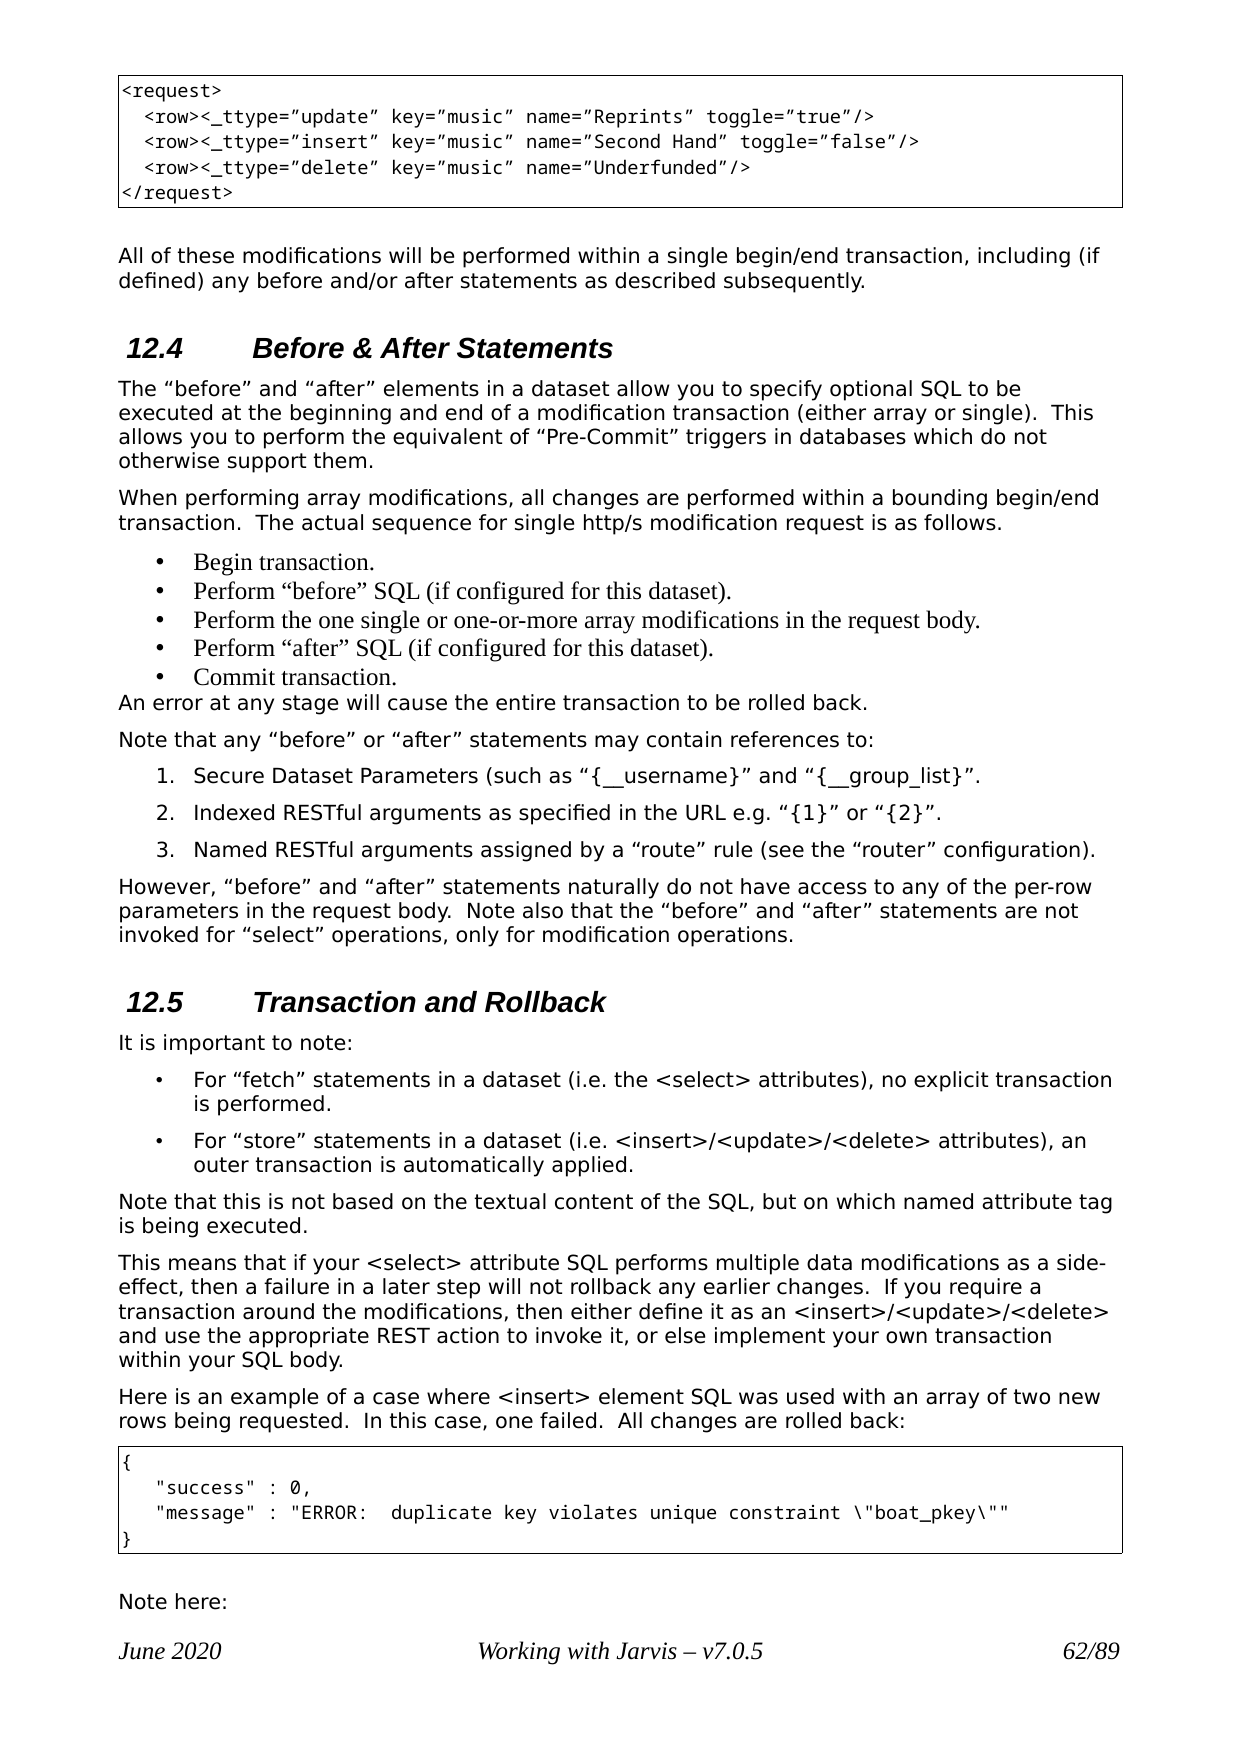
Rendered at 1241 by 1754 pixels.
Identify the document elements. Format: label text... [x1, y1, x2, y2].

list Commit transaction. [156, 662, 1122, 691]
list For “fetch” statements in a dataset (i.e. the <select> attributes), no explicit transaction is performed. [156, 1068, 1122, 1117]
list Begin transaction. [156, 547, 1122, 576]
text Note that this is not based on the textual content of the SQL, but on which named attribute tag is being executed. [118, 1190, 1122, 1239]
subtitle Transaction and Rollback [118, 985, 1122, 1019]
text <request> [119, 76, 1122, 101]
text An error at any stage will cause the entire transaction to be rolled back. [118, 691, 1122, 715]
text Note that any “before” or “after” statements may contain references to: [118, 728, 1122, 752]
text This means that if your <select> attribute SQL performs multiple data modifications as a side-effect, then a failure in a later step will not rollback any earlier changes. If you require a transaction around the modifications, then either define it as an <insert>/<update>/<delete> and use the appropriate REST action to invoke it, or else implement your own transaction within your SQL body. [118, 1251, 1122, 1372]
text "success" : 0, [119, 1472, 1122, 1497]
text <row><_ttype=”delete” key=”music” name=”Underfunded”/> [119, 152, 1122, 177]
text It is important to note: [118, 1031, 1122, 1056]
list Secure Dataset Parameters (such as “{__username}” and “{__group_list}”. [156, 764, 1122, 789]
list Perform “after” SQL (if configured for this dataset). [156, 633, 1122, 662]
list For “store” statements in a dataset (i.e. <insert>/<update>/<delete> attributes), an outer transaction is automatically applied. [156, 1129, 1122, 1178]
list Perform “before” SQL (if configured for this dataset). [156, 576, 1122, 605]
text </request> [119, 177, 1122, 207]
text { [119, 1447, 1122, 1472]
text Note here: [118, 1590, 1122, 1614]
text } [119, 1523, 1122, 1553]
list Perform the one single or one-or-more array modifications in the request body. [156, 605, 1122, 633]
subtitle Before & After Statements [118, 331, 1122, 364]
text However, “before” and “after” statements naturally do not have access to any of the per-row parameters in the request body. Note also that the “before” and “after” statements are not invoked for “select” operations, only for modification operations. [118, 875, 1122, 948]
text <row><_ttype=”update” key=”music” name=”Reprints” toggle=”true”/> [119, 101, 1122, 126]
text All of these modifications will be performed within a single begin/end transaction, including (if defined) any before and/or after statements as described subsequently. [118, 244, 1122, 293]
list Indexed RESTful arguments as specified in the URL e.g. “{1}” or “{2}”. [156, 801, 1122, 826]
text When performing array modifications, all changes are performed within a bounding begin/end transaction. The actual sequence for single http/s modification request is as follows. [118, 486, 1122, 535]
text The “before” and “after” elements in a dataset allow you to specify optional SQL to be executed at the beginning and end of a modification transaction (either array or single). This allows you to perform the equivalent of “Pre-Commit” triggers in databases which do not otherwise support them. [118, 377, 1122, 474]
text <row><_ttype=”insert” key=”music” name=”Second Hand” toggle=”false”/> [119, 126, 1122, 152]
text Here is an example of a case where <insert> element SQL was used with an array of two new rows being requested. In this case, one failed. All changes are rolled back: [118, 1385, 1122, 1433]
text "message" : "ERROR: duplicate key violates unique constraint \"boat_pkey\"" [119, 1497, 1122, 1523]
list Named RESTful arguments assigned by a “route” rule (see the “router” configuration). [156, 838, 1122, 862]
